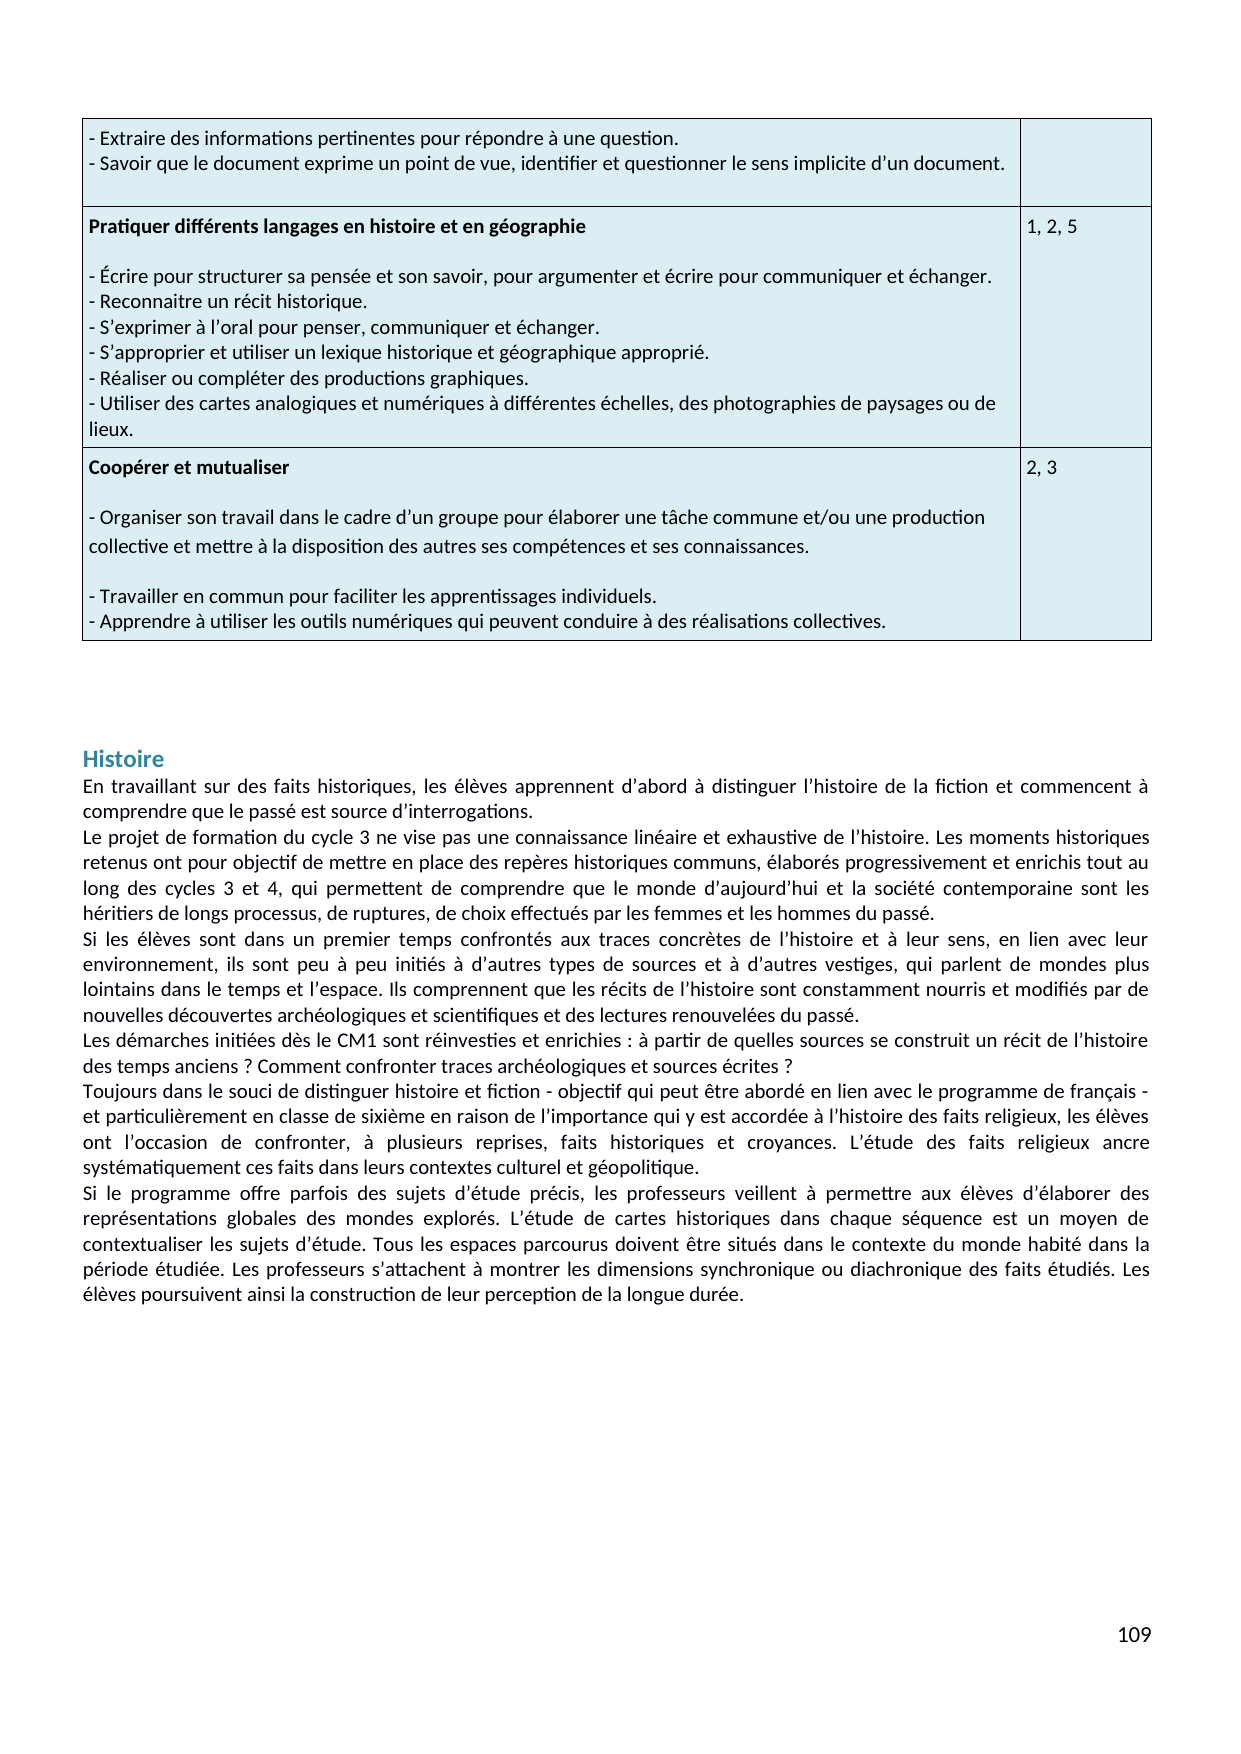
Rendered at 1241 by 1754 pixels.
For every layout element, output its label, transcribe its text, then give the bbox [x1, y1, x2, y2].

text Si les élèves sont dans un premier temps confrontés aux traces concrètes de l’histoire et à leur sens, en lien avec leur environnement, ils sont peu à peu initiés à d’autres types de sources et à d’autres vestiges, qui parlent de mondes plus lointains dans le temps et l’espace. Ils comprennent que les récits de l’histoire sont constamment nourris et modifiés par de nouvelles découvertes archéologiques et scientifiques et des lectures renouvelées du passé. [83, 926, 1152, 1027]
table_cell [1021, 119, 1151, 206]
table_cell Pratiquer différents langages en histoire et en géographie - Écrire pour structurer sa pensée et son savoir, pour argumenter et écrire pour communiquer et échanger. - Reconnaitre un récit historique. - S’exprimer à l’oral pour penser, communiquer et échanger. - S’approprier et utiliser un lexique historique et géographique approprié. - Réaliser ou compléter des productions graphiques. - Utiliser des cartes analogiques et numériques à différentes échelles, des photographies de paysages ou de lieux. [83, 207, 1020, 447]
text Toujours dans le souci de distinguer histoire et fiction - objectif qui peut être abordé en lien avec le programme de français - et particulièrement en classe de sixième en raison de l’importance qui y est accordée à l’histoire des faits religieux, les élèves ont l’occasion de confronter, à plusieurs reprises, faits historiques et croyances. L’étude des faits religieux ancre systématiquement ces faits dans leurs contextes culturel et géopolitique. [83, 1078, 1152, 1180]
table_cell Coopérer et mutualiser - Organiser son travail dans le cadre d’un groupe pour élaborer une tâche commune et/ou une production collective et mettre à la disposition des autres ses compétences et ses connaissances. - Travailler en commun pour faciliter les apprentissages individuels. - Apprendre à utiliser les outils numériques qui peuvent conduire à des réalisations collectives. [83, 448, 1020, 640]
text Si le programme offre parfois des sujets d’étude précis, les professeurs veillent à permettre aux élèves d’élaborer des représentations globales des mondes explorés. L’étude de cartes historiques dans chaque séquence est un moyen de contextualiser les sujets d’étude. Tous les espaces parcourus doivent être situés dans le contexte du monde habité dans la période étudiée. Les professeurs s’attachent à montrer les dimensions synchronique ou diachronique des faits étudiés. Les élèves poursuivent ainsi la construction de leur perception de la longue durée. [83, 1180, 1152, 1307]
table_cell 1, 2, 5 [1021, 207, 1151, 447]
text Le projet de formation du cycle 3 ne vise pas une connaissance linéaire et exhaustive de l’histoire. Les moments historiques retenus ont pour objectif de mettre en place des repères historiques communs, élaborés progressivement et enrichis tout au long des cycles 3 et 4, qui permettent de comprendre que le monde d’aujourd’hui et la société contemporaine sont les héritiers de longs processus, de ruptures, de choix effectués par les femmes et les hommes du passé. [83, 824, 1152, 926]
text Les démarches initiées dès le CM1 sont réinvesties et enrichies : à partir de quelles sources se construit un récit de l’histoire des temps anciens ? Comment confronter traces archéologiques et sources écrites ? [83, 1027, 1152, 1078]
subtitle Histoire [83, 743, 1181, 773]
table_cell 2, 3 [1021, 448, 1151, 640]
text En travaillant sur des faits historiques, les élèves apprennent d’abord à distinguer l’histoire de la fiction et commencent à comprendre que le passé est source d’interrogations. [83, 773, 1152, 824]
table_cell - Extraire des informations pertinentes pour répondre à une question. - Savoir que le document exprime un point de vue, identifier et questionner le sens implicite d’un document. [83, 119, 1020, 206]
